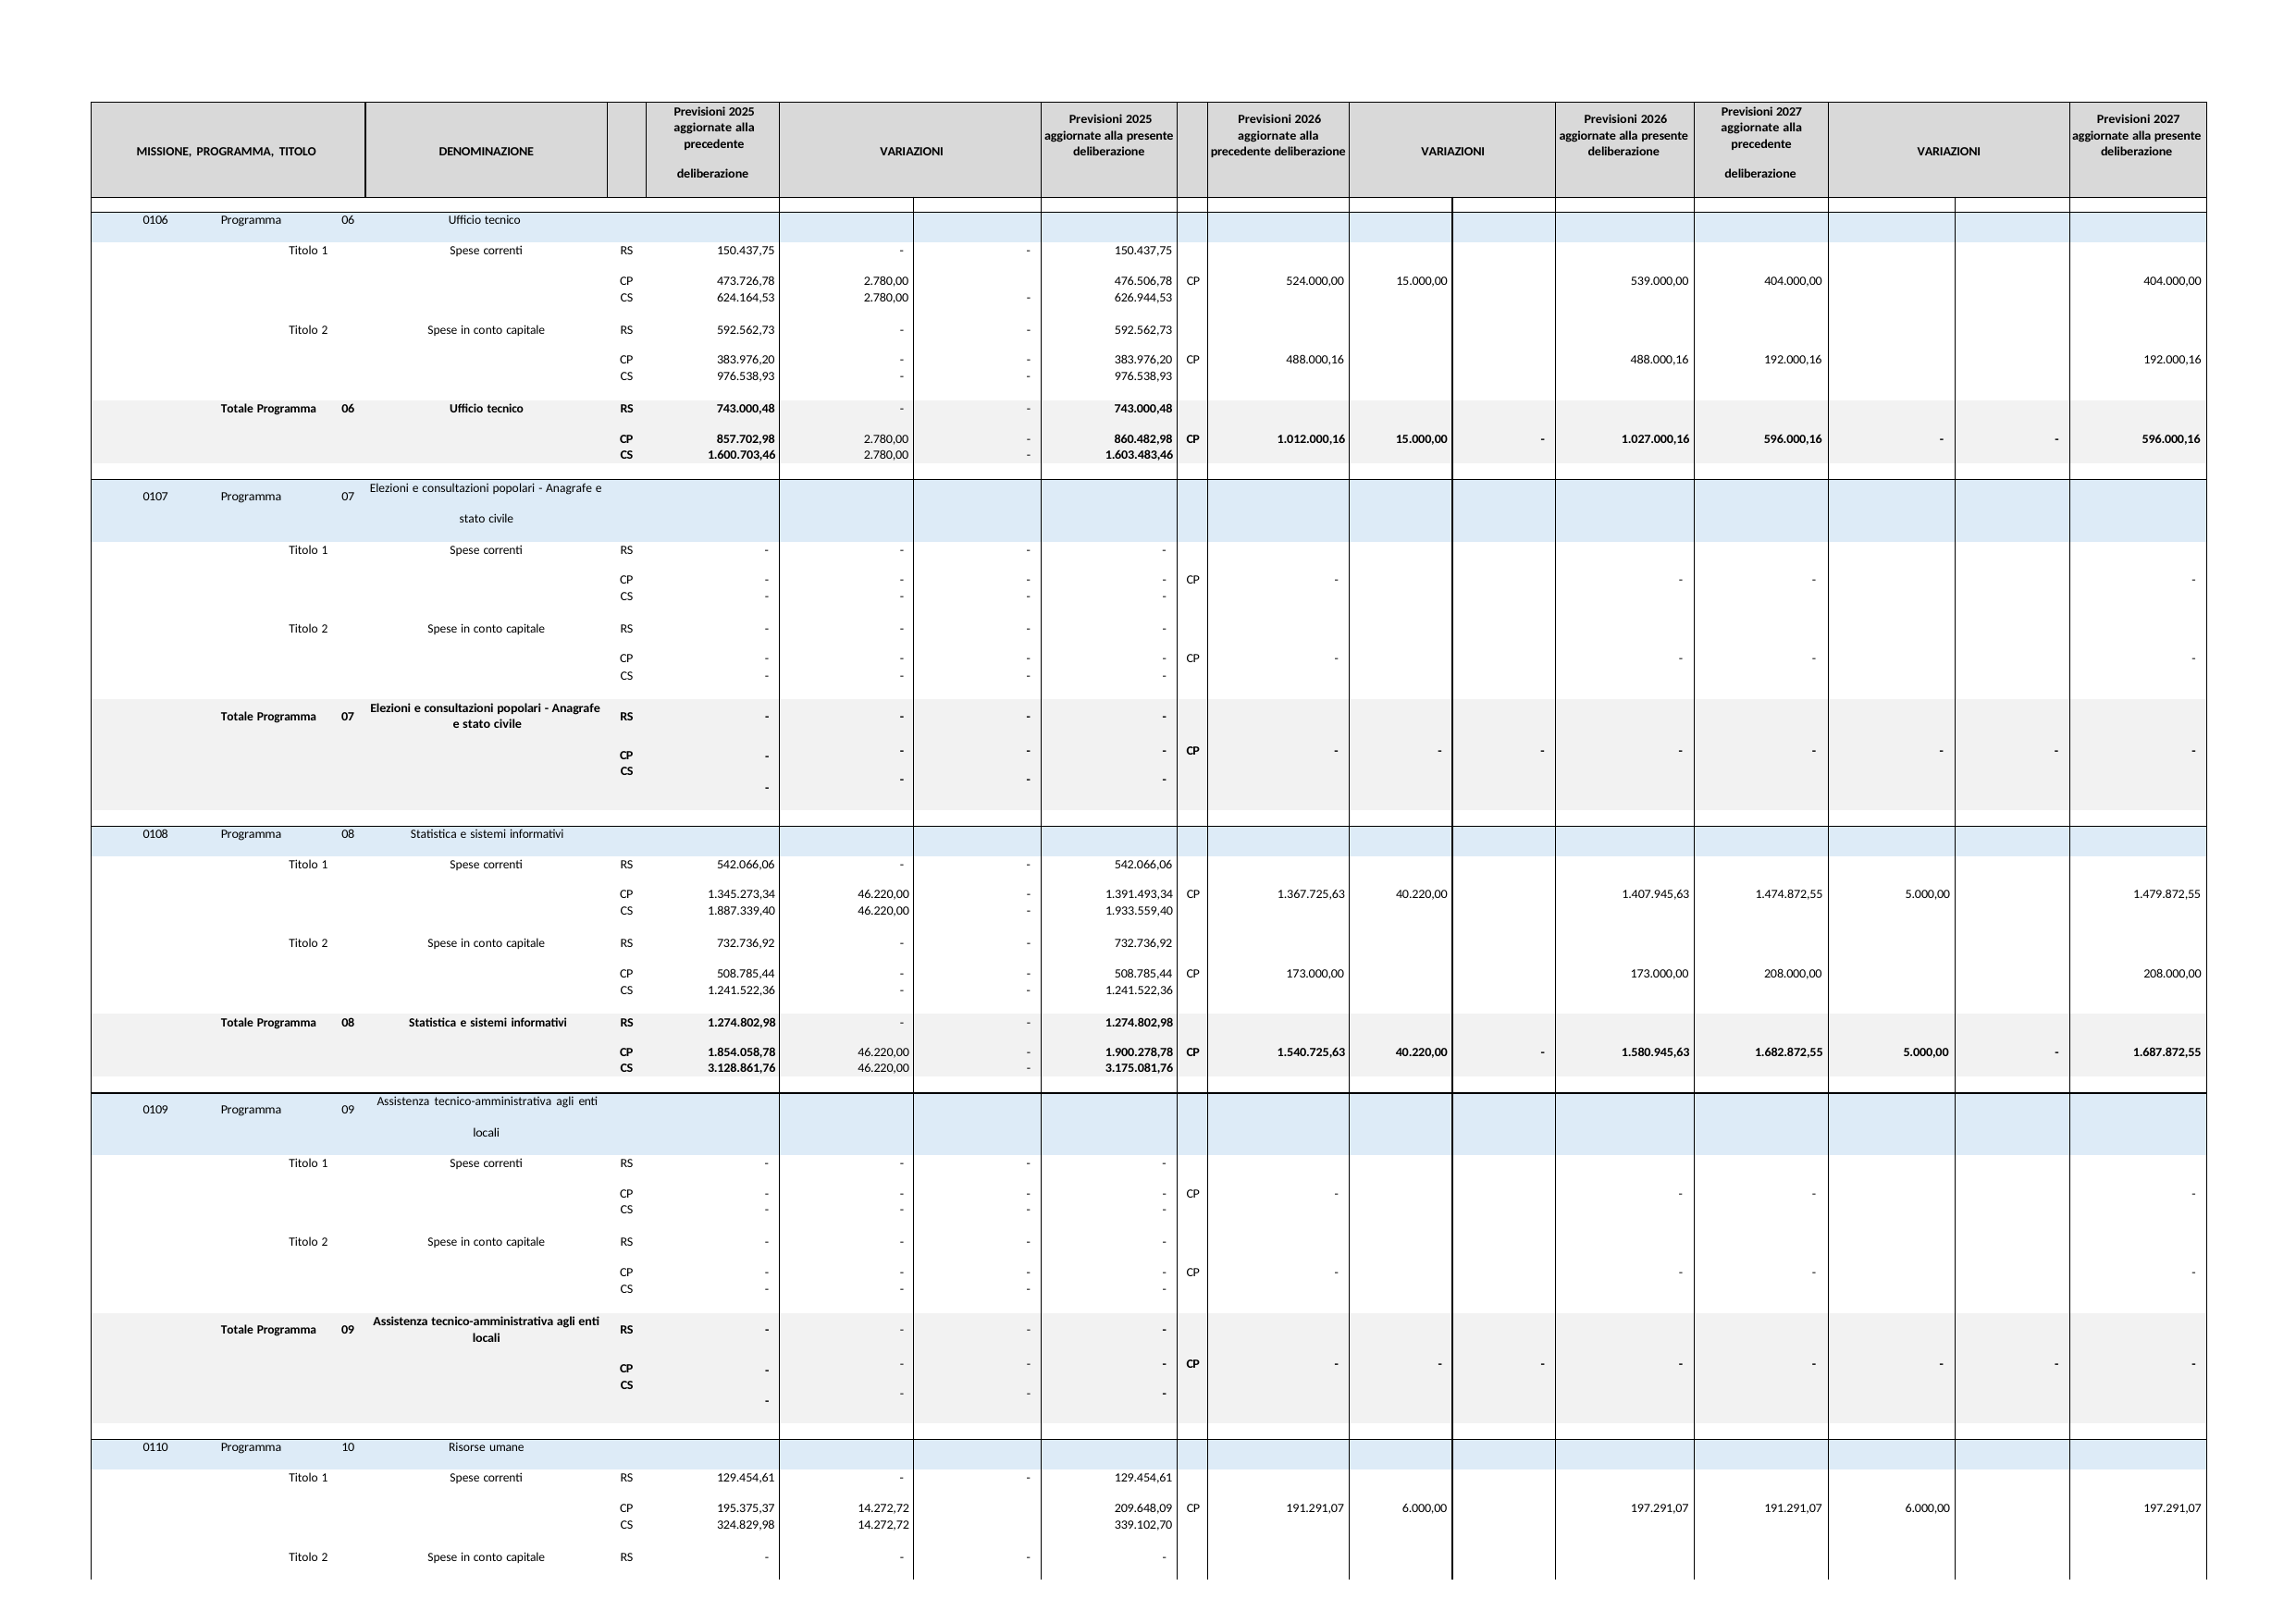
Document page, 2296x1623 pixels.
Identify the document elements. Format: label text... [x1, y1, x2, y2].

table_cell - [914, 1062, 1041, 1076]
table_cell - [1695, 651, 1828, 668]
table_cell [1556, 613, 1694, 651]
table_cell [1829, 542, 1955, 699]
table_cell [1208, 827, 1349, 856]
table_cell [2070, 613, 2206, 651]
table_cell CP [607, 1045, 646, 1062]
table_cell 860.482,98 [1042, 432, 1177, 448]
table_cell [1556, 1227, 1694, 1265]
table_cell 06 [335, 400, 365, 432]
table_cell [1208, 480, 1349, 542]
table_cell [914, 274, 1041, 289]
table_cell 209.648,09 [1042, 1501, 1177, 1517]
table_cell [1208, 613, 1349, 651]
table_cell - [1695, 1265, 1828, 1282]
table_cell [607, 1440, 646, 1469]
table_cell [1350, 400, 1451, 432]
table_cell [92, 928, 194, 965]
table_cell - [914, 1045, 1041, 1062]
table_cell [194, 1202, 335, 1227]
table_cell [1208, 1202, 1349, 1227]
table_cell [335, 887, 365, 904]
table_cell [1695, 982, 1828, 1014]
table_cell [365, 887, 607, 904]
table_cell RS [607, 1227, 646, 1265]
table_cell - [914, 290, 1041, 314]
table_cell Risorse umane [365, 1440, 607, 1469]
table_cell CP [1178, 274, 1207, 289]
table_cell - [2070, 572, 2206, 589]
table_cell Titolo 1 [194, 1469, 335, 1501]
table_cell [194, 352, 335, 369]
table_cell - [646, 613, 779, 651]
table_cell [1695, 400, 1828, 432]
table_cell [2070, 463, 2206, 479]
table_cell - [780, 856, 913, 887]
table_cell CP [1178, 739, 1207, 773]
table_cell [1453, 1076, 1555, 1092]
table_cell Totale Programma [194, 1014, 335, 1045]
table_cell - [914, 1542, 1041, 1580]
table_cell - [780, 400, 913, 432]
table_cell - [646, 542, 779, 572]
table_cell 197.291,07 [1556, 1501, 1694, 1517]
table_cell [1208, 1386, 1349, 1423]
table_cell [1956, 699, 2069, 739]
table_cell [2070, 1542, 2206, 1580]
table_cell RS [607, 1014, 646, 1045]
table_cell - [914, 928, 1041, 965]
table_cell 539.000,00 [1556, 274, 1694, 289]
table_cell [194, 887, 335, 904]
table_cell [1208, 1227, 1349, 1265]
table_cell [1453, 400, 1555, 432]
table_cell 129.454,61 [1042, 1469, 1177, 1501]
table_cell [1556, 1469, 1694, 1501]
table_cell [1042, 1076, 1177, 1092]
table_cell [1695, 1202, 1828, 1227]
table_cell [335, 1227, 365, 1265]
table_cell [1556, 242, 1694, 274]
table_cell - [914, 739, 1041, 773]
table_cell [1695, 1386, 1828, 1423]
table_cell [1556, 198, 1694, 212]
table_cell [1695, 1313, 1828, 1353]
table_cell [1556, 290, 1694, 314]
table_cell [780, 213, 913, 242]
table_cell [1453, 1313, 1555, 1353]
table_cell [1695, 1155, 1828, 1186]
table_cell - [914, 589, 1041, 613]
table_cell [1178, 448, 1207, 463]
table_cell [335, 651, 365, 668]
table_cell - [914, 966, 1041, 982]
table_cell Spese correnti [365, 1469, 607, 1501]
table_cell [1178, 463, 1207, 479]
table_cell [1453, 1386, 1555, 1423]
table_cell [365, 352, 607, 369]
table_cell [365, 966, 607, 982]
table_cell - [1042, 1282, 1177, 1312]
table_cell Programma [194, 827, 335, 856]
table_cell [1956, 1469, 2069, 1580]
table_cell [1178, 1423, 1207, 1439]
table_cell - [780, 1265, 913, 1282]
table_cell Programma [194, 213, 335, 242]
table_cell [194, 668, 335, 699]
table_cell CP [607, 966, 646, 982]
table_cell [1042, 1440, 1177, 1469]
table_cell [92, 1187, 194, 1202]
table_cell [1829, 982, 1955, 1014]
table_cell [1208, 1062, 1349, 1076]
table_cell [365, 290, 607, 314]
table_cell [365, 369, 607, 400]
table_cell [2070, 1202, 2206, 1227]
table_cell [1556, 810, 1694, 826]
table_cell [1178, 242, 1207, 274]
table_cell Totale Programma [194, 400, 335, 432]
table_cell [607, 480, 646, 542]
table_cell [1956, 1062, 2069, 1076]
table_cell [1350, 352, 1451, 369]
table_cell 09 [335, 1094, 365, 1155]
table_cell 476.506,78 [1042, 274, 1177, 289]
table_cell [335, 572, 365, 589]
table_cell 208.000,00 [2070, 966, 2206, 982]
table_cell - [780, 542, 913, 572]
table_cell [1695, 827, 1828, 856]
table_cell Spese in conto capitale [365, 1542, 607, 1580]
table_cell - [646, 1265, 779, 1282]
table_cell [1178, 1062, 1207, 1076]
table_cell - [914, 400, 1041, 432]
table_cell [194, 651, 335, 668]
table_cell CS [607, 1202, 646, 1227]
table_cell [1208, 463, 1349, 479]
table_cell [2070, 369, 2206, 400]
table_cell CS [607, 369, 646, 400]
table_cell [335, 1517, 365, 1542]
table_cell [1556, 314, 1694, 352]
table_cell [1208, 856, 1349, 887]
table_cell [1695, 314, 1828, 352]
table_cell [2070, 213, 2206, 242]
table_cell Titolo 2 [194, 1542, 335, 1580]
table_cell - [646, 1542, 779, 1580]
table_cell [1695, 1517, 1828, 1542]
table_cell [194, 290, 335, 314]
table_cell [1829, 463, 1955, 479]
table_cell [2070, 1440, 2206, 1469]
table_cell - [914, 352, 1041, 369]
table_cell [2070, 400, 2206, 432]
table_cell - [780, 773, 913, 810]
table_cell [365, 982, 607, 1014]
table_cell [1695, 856, 1828, 887]
table_cell - [1829, 432, 1955, 448]
table_cell [780, 198, 913, 212]
table_cell 732.736,92 [646, 928, 779, 965]
table_cell 596.000,16 [1695, 432, 1828, 448]
table_cell [1453, 699, 1555, 739]
table_cell [1956, 242, 2069, 400]
table_cell [914, 198, 1041, 212]
table_cell [335, 369, 365, 400]
table_cell [1208, 1469, 1349, 1501]
table_cell [1695, 242, 1828, 274]
table_cell [1956, 542, 2069, 699]
table_cell CS [607, 1282, 646, 1312]
table_cell 1.580.945,63 [1556, 1045, 1694, 1062]
table_cell [1695, 1227, 1828, 1265]
table_cell - [914, 699, 1041, 739]
table_cell [1208, 928, 1349, 965]
table_cell - - - [646, 1313, 779, 1423]
table_cell 1.012.000,16 [1208, 432, 1349, 448]
table_cell [914, 1501, 1041, 1517]
table_cell [1178, 198, 1207, 212]
table_cell 976.538,93 [1042, 369, 1177, 400]
table_cell [1956, 1014, 2069, 1045]
table_cell [194, 904, 335, 928]
table_cell [92, 432, 194, 448]
table_cell - [1208, 1187, 1349, 1202]
table_cell Spese in conto capitale [365, 613, 607, 651]
table_cell [1208, 589, 1349, 613]
table_cell [1453, 1440, 1555, 1469]
table_cell [1208, 314, 1349, 352]
table_cell 15.000,00 [1350, 274, 1451, 289]
table_cell [1350, 928, 1451, 965]
table_cell [194, 1501, 335, 1517]
table_cell CP [1178, 1353, 1207, 1386]
table_cell [92, 1202, 194, 1227]
table_cell [1042, 1423, 1177, 1439]
table_cell [1178, 668, 1207, 699]
table_header Previsioni 2027 aggiornate alla precedente deliberazione [1695, 103, 1828, 197]
table_cell - [1956, 1045, 2069, 1062]
table_cell [1556, 1202, 1694, 1227]
table_cell [1178, 1440, 1207, 1469]
table_cell [1042, 480, 1177, 542]
table_cell Elezioni e consultazioni popolari - Anagrafe e stato civile [365, 480, 607, 542]
table_cell [92, 314, 194, 352]
table_cell [914, 1423, 1041, 1439]
table_header VARIAZIONI [1350, 103, 1555, 197]
table_cell Spese in conto capitale [365, 314, 607, 352]
table_cell - [2070, 1353, 2206, 1386]
table_cell - [780, 739, 913, 773]
table_cell [2070, 827, 2206, 856]
table_cell 46.220,00 [780, 904, 913, 928]
table_cell - [780, 651, 913, 668]
table_cell - [914, 1227, 1041, 1265]
table_cell - [780, 1227, 913, 1265]
table_cell 542.066,06 [1042, 856, 1177, 887]
table_cell - [1042, 1155, 1177, 1186]
table_cell CS [607, 589, 646, 613]
table_cell [1695, 213, 1828, 242]
table_cell RS [607, 928, 646, 965]
table_cell [335, 1542, 365, 1580]
table_cell [92, 1155, 194, 1186]
table_cell [1453, 1094, 1555, 1155]
table_cell [92, 1423, 779, 1439]
table_cell [1208, 400, 1349, 432]
table_cell [1178, 369, 1207, 400]
table_cell [1956, 856, 2069, 1014]
table_cell [1208, 982, 1349, 1014]
table_cell [1350, 480, 1451, 542]
table_cell Programma [194, 480, 335, 542]
table_cell [1178, 1313, 1207, 1353]
table_cell RS [607, 1155, 646, 1186]
table_cell [1695, 198, 1828, 212]
table_cell [914, 1517, 1041, 1542]
table_cell - [914, 1353, 1041, 1386]
table_cell 488.000,16 [1208, 352, 1349, 369]
table_cell [780, 463, 913, 479]
table_cell [1556, 1517, 1694, 1542]
table_cell Assistenza tecnico-amministrativa agli enti locali [365, 1094, 607, 1155]
table_cell - [780, 668, 913, 699]
table_cell [1350, 1094, 1451, 1155]
table_cell [1350, 1542, 1451, 1580]
table_cell Titolo 1 [194, 856, 335, 887]
table_cell [2070, 198, 2206, 212]
table_header Previsioni 2026 aggiornate alla presente deliberazione [1556, 103, 1694, 197]
table_cell [1453, 1469, 1555, 1580]
table_cell 1.241.522,36 [1042, 982, 1177, 1014]
table_cell [194, 1517, 335, 1542]
table_header MISSIONE, PROGRAMMA, TITOLO [92, 103, 364, 197]
table_cell - [1695, 1187, 1828, 1202]
table_cell [1829, 1542, 1955, 1580]
table_cell [1208, 448, 1349, 463]
table_cell [1556, 1313, 1694, 1353]
table_cell CP [1178, 651, 1207, 668]
table_cell [646, 1094, 779, 1155]
table_cell 08 [335, 827, 365, 856]
table_cell 626.944,53 [1042, 290, 1177, 314]
table_cell [2070, 242, 2206, 274]
table_cell [194, 1265, 335, 1282]
table_cell - [646, 651, 779, 668]
table_cell - [780, 242, 913, 274]
table_cell [1695, 810, 1828, 826]
table_cell [1350, 290, 1451, 314]
table_cell - [780, 1353, 913, 1386]
table_cell RS [607, 314, 646, 352]
table_cell [1829, 198, 1955, 212]
table_cell [1695, 290, 1828, 314]
table_cell [1350, 827, 1451, 856]
table_cell [335, 904, 365, 928]
table_cell 173.000,00 [1556, 966, 1694, 982]
table_cell - [1695, 1353, 1828, 1386]
table_cell [2070, 1155, 2206, 1186]
table_cell [1350, 369, 1451, 400]
table_cell [365, 904, 607, 928]
table_cell [1350, 856, 1451, 887]
table_cell CP [607, 1501, 646, 1517]
table_cell - [646, 668, 779, 699]
table_cell [1350, 542, 1451, 699]
table_cell [1695, 448, 1828, 463]
table_cell - [1556, 739, 1694, 773]
table_cell - [1453, 739, 1555, 773]
table_cell [335, 856, 365, 887]
table_cell - [1208, 1265, 1349, 1282]
table_cell [1556, 463, 1694, 479]
table_cell [335, 352, 365, 369]
table_cell [335, 1155, 365, 1186]
table_cell [1350, 982, 1451, 1014]
table_cell - [780, 966, 913, 982]
table_cell [1453, 1014, 1555, 1045]
table_cell 2.780,00 [780, 432, 913, 448]
table_cell 488.000,16 [1556, 352, 1694, 369]
table_cell [1350, 699, 1451, 739]
table_cell [92, 1014, 194, 1045]
table_cell [2070, 1094, 2206, 1155]
table_cell Spese correnti [365, 542, 607, 572]
table_cell [194, 1062, 335, 1076]
table_cell [92, 352, 194, 369]
table_cell [1042, 198, 1177, 212]
table_cell [365, 1202, 607, 1227]
table_cell [1350, 1440, 1451, 1469]
table_cell [92, 810, 779, 826]
table_cell Titolo 2 [194, 613, 335, 651]
table_cell Statistica e sistemi informativi [365, 1014, 607, 1045]
table_cell [1178, 810, 1207, 826]
table_cell - [914, 668, 1041, 699]
table_cell - [1042, 668, 1177, 699]
table_cell - [914, 314, 1041, 352]
table_cell - [914, 613, 1041, 651]
table_cell [1178, 1014, 1207, 1045]
table_cell [1695, 1094, 1828, 1155]
table_cell [335, 613, 365, 651]
table_cell [194, 369, 335, 400]
table_cell 1.274.802,98 [1042, 1014, 1177, 1045]
table_cell [92, 369, 194, 400]
table_cell [1178, 1094, 1207, 1155]
table_cell - [1042, 1227, 1177, 1265]
table_cell [1178, 1227, 1207, 1265]
table_cell [2070, 1014, 2206, 1045]
table_cell [1556, 448, 1694, 463]
table_cell [1695, 668, 1828, 699]
table_cell [1453, 463, 1555, 479]
table_cell - [1042, 572, 1177, 589]
table_cell [2070, 314, 2206, 352]
table_cell [335, 242, 365, 274]
table_cell 508.785,44 [1042, 966, 1177, 982]
table_cell [2070, 1469, 2206, 1501]
table_cell - [914, 242, 1041, 274]
table_cell [92, 463, 779, 479]
table_cell 46.220,00 [780, 1045, 913, 1062]
table_cell [646, 827, 779, 856]
table_cell 15.000,00 [1350, 432, 1451, 448]
table_cell [1956, 480, 2069, 542]
table_cell [335, 432, 365, 448]
table_cell CP [1178, 432, 1207, 448]
table_cell 6.000,00 [1350, 1501, 1451, 1517]
table_cell Totale Programma [194, 1313, 335, 1423]
table_cell [1178, 1155, 1207, 1186]
table_cell [335, 1187, 365, 1202]
table_cell [914, 1440, 1041, 1469]
table_cell [1556, 1440, 1694, 1469]
table_cell [1453, 480, 1555, 542]
table_header Previsioni 2025 aggiornate alla presente deliberazione [1042, 103, 1177, 197]
table_cell 596.000,16 [2070, 432, 2206, 448]
table_cell Spese correnti [365, 1155, 607, 1186]
table_cell - [646, 1227, 779, 1265]
table_cell [92, 542, 194, 572]
table_cell [2070, 1313, 2206, 1353]
table_cell CS [607, 448, 646, 463]
table_cell CP [607, 1187, 646, 1202]
table_cell [1350, 314, 1451, 352]
table_cell [1208, 1542, 1349, 1580]
table_cell [780, 1094, 913, 1155]
table_cell - [1042, 1386, 1177, 1423]
table_cell Statistica e sistemi informativi [365, 827, 607, 856]
table_cell [1829, 400, 1955, 432]
table_cell CP [1178, 1045, 1207, 1062]
table_cell [2070, 1517, 2206, 1542]
table_cell 1.391.493,34 [1042, 887, 1177, 904]
table_cell RS [607, 856, 646, 887]
table_cell RS [607, 1542, 646, 1580]
table_cell [1208, 1440, 1349, 1469]
table_cell [2070, 856, 2206, 887]
table_cell - [1042, 613, 1177, 651]
table_cell [2070, 1282, 2206, 1312]
table_cell [365, 572, 607, 589]
table_cell [1695, 1282, 1828, 1312]
table_cell [365, 1501, 607, 1517]
table_cell [1956, 1313, 2069, 1353]
table_cell Spese correnti [365, 242, 607, 274]
table_cell [194, 572, 335, 589]
table_cell - [1556, 1187, 1694, 1202]
table_cell Spese in conto capitale [365, 928, 607, 965]
table_cell - [2070, 651, 2206, 668]
table_cell 07 [335, 480, 365, 542]
table_cell - [1042, 542, 1177, 572]
table_cell 192.000,16 [2070, 352, 2206, 369]
table_cell [1829, 213, 1955, 242]
table_cell [1453, 448, 1555, 463]
table_cell - [1208, 1353, 1349, 1386]
table_cell [1956, 213, 2069, 242]
table_cell [92, 856, 194, 887]
table_cell RS [607, 1469, 646, 1501]
table_cell - [914, 887, 1041, 904]
table_cell - [780, 1282, 913, 1312]
table_cell - [1956, 1353, 2069, 1386]
table_cell 743.000,48 [1042, 400, 1177, 432]
table_cell [1556, 1062, 1694, 1076]
table_cell [914, 1094, 1041, 1155]
table_cell [1956, 198, 2069, 212]
table_cell - [1042, 1202, 1177, 1227]
table_cell [1350, 198, 1451, 212]
table_cell [1350, 904, 1451, 928]
table_cell [1350, 1062, 1451, 1076]
table_cell [92, 1313, 194, 1423]
table_cell [92, 982, 194, 1014]
table_cell - [780, 589, 913, 613]
table_cell - [1042, 699, 1177, 739]
table_cell 2.780,00 [780, 290, 913, 314]
table_cell - [780, 1386, 913, 1423]
table_cell [1829, 448, 1955, 463]
table_cell - [914, 773, 1041, 810]
table_cell [1350, 1423, 1451, 1439]
table_cell - [780, 572, 913, 589]
table_cell [914, 463, 1041, 479]
table_cell [1350, 1469, 1451, 1501]
table_cell 10 [335, 1440, 365, 1469]
table_cell 1.241.522,36 [646, 982, 779, 1014]
table_cell [1829, 1062, 1955, 1076]
table_cell [92, 651, 194, 668]
table_cell [92, 1501, 194, 1517]
table_cell Spese in conto capitale [365, 1227, 607, 1265]
table_cell [1178, 1542, 1207, 1580]
table_cell [1208, 1014, 1349, 1045]
table_cell CP [607, 274, 646, 289]
table_header VARIAZIONI [1829, 103, 2069, 197]
table_cell [92, 1076, 779, 1092]
table_cell [1208, 773, 1349, 810]
table_cell CP [1178, 966, 1207, 982]
table_cell - [1208, 739, 1349, 773]
table_cell - [780, 1542, 913, 1580]
table_cell 1.367.725,63 [1208, 887, 1349, 904]
table_cell [1042, 827, 1177, 856]
table_cell [1956, 1440, 2069, 1469]
table_cell [92, 198, 779, 212]
table_cell - [1556, 1353, 1694, 1386]
table_cell CP [1178, 887, 1207, 904]
table_cell [1208, 810, 1349, 826]
table_cell [92, 613, 194, 651]
table_cell [1556, 668, 1694, 699]
table_header [1178, 103, 1207, 197]
table_cell Totale Programma [194, 699, 335, 810]
table_cell [335, 982, 365, 1014]
table_cell [1695, 699, 1828, 739]
table_cell 07 [335, 699, 365, 810]
table_cell - [646, 1282, 779, 1312]
table_cell [1956, 463, 2069, 479]
table_cell [92, 1062, 194, 1076]
table_cell [2070, 904, 2206, 928]
table_cell [1208, 1423, 1349, 1439]
table_cell [1178, 928, 1207, 965]
table_cell - [2070, 1265, 2206, 1282]
table_cell 383.976,20 [646, 352, 779, 369]
table_cell [1453, 198, 1555, 212]
table_cell - [646, 1155, 779, 1186]
table_cell - [1453, 1353, 1555, 1386]
table_cell 2.780,00 [780, 274, 913, 289]
table_cell [1556, 904, 1694, 928]
table_cell CP [607, 1265, 646, 1282]
table_cell [1829, 1014, 1955, 1045]
table_cell [1829, 480, 1955, 542]
table_cell [914, 827, 1041, 856]
table_cell - [780, 699, 913, 739]
table_cell [2070, 928, 2206, 965]
table_cell 404.000,00 [1695, 274, 1828, 289]
table_cell 5.000,00 [1829, 887, 1955, 904]
table_cell Titolo 2 [194, 928, 335, 965]
table_cell - [646, 572, 779, 589]
table_cell [914, 1076, 1041, 1092]
table_cell [1208, 198, 1349, 212]
table_cell [1208, 213, 1349, 242]
table_cell [1208, 1155, 1349, 1186]
table_cell [1042, 1094, 1177, 1155]
table_cell [1178, 904, 1207, 928]
table_cell [1178, 1386, 1207, 1423]
table_cell [92, 1227, 194, 1265]
table_cell 173.000,00 [1208, 966, 1349, 982]
table_cell [1350, 1076, 1451, 1092]
table_cell CP [607, 432, 646, 448]
table_cell - [646, 589, 779, 613]
table_cell CP [1178, 1265, 1207, 1282]
table_cell [92, 572, 194, 589]
table_cell 46.220,00 [780, 1062, 913, 1076]
table_cell [1178, 400, 1207, 432]
table_cell Programma [194, 1440, 335, 1469]
table_cell [1556, 542, 1694, 572]
table_cell [194, 966, 335, 982]
table_cell - [780, 1313, 913, 1353]
table_cell [1178, 1469, 1207, 1501]
table_cell 473.726,78 [646, 274, 779, 289]
table_cell [2070, 810, 2206, 826]
table_cell [194, 1187, 335, 1202]
table_cell Programma [194, 1094, 335, 1155]
table_cell [1829, 1313, 1955, 1353]
table_cell [1556, 369, 1694, 400]
table_cell [1956, 1386, 2069, 1423]
table_cell 592.562,73 [646, 314, 779, 352]
table_cell [1453, 242, 1555, 400]
table_cell [92, 1469, 194, 1501]
table_cell [1829, 827, 1955, 856]
table_cell [1208, 1282, 1349, 1312]
table_cell 3.175.081,76 [1042, 1062, 1177, 1076]
table_cell CP [1178, 572, 1207, 589]
table_cell 592.562,73 [1042, 314, 1177, 352]
table_cell [1956, 448, 2069, 463]
table_cell [92, 448, 194, 463]
table_cell [1453, 1423, 1555, 1439]
table_cell - [2070, 739, 2206, 773]
table_cell - [780, 314, 913, 352]
table_cell - [1956, 432, 2069, 448]
table_cell [1956, 1423, 2069, 1439]
table_cell - [2070, 1187, 2206, 1202]
table_cell - [914, 1187, 1041, 1202]
table_cell [1453, 810, 1555, 826]
table_cell 09 [335, 1313, 365, 1423]
table_cell [335, 1062, 365, 1076]
table_cell [1829, 928, 1955, 965]
table_cell - [914, 448, 1041, 463]
table_cell [2070, 1386, 2206, 1423]
table_cell Elezioni e consultazioni popolari - Anagrafe e stato civile [365, 699, 607, 810]
table_cell - [1695, 739, 1828, 773]
table_cell [1350, 810, 1451, 826]
table_cell [2070, 982, 2206, 1014]
table_cell [1829, 1423, 1955, 1439]
table_cell [1829, 810, 1955, 826]
table_cell [1956, 773, 2069, 810]
table_cell [1829, 904, 1955, 928]
table_cell [1350, 242, 1451, 274]
table_cell 40.220,00 [1350, 1045, 1451, 1062]
table_cell - [1042, 589, 1177, 613]
table_cell 1.687.872,55 [2070, 1045, 2206, 1062]
table_cell [194, 982, 335, 1014]
table_cell - [1453, 1045, 1555, 1062]
table_cell [1178, 290, 1207, 314]
table_cell [1695, 589, 1828, 613]
table_cell 1.682.872,55 [1695, 1045, 1828, 1062]
table_cell [194, 432, 335, 448]
table_cell 1.887.339,40 [646, 904, 779, 928]
table_cell 40.220,00 [1350, 887, 1451, 904]
table_cell [2070, 290, 2206, 314]
table_cell [365, 1282, 607, 1312]
table_cell [2070, 1076, 2206, 1092]
table_cell [2070, 773, 2206, 810]
table_cell 14.272,72 [780, 1517, 913, 1542]
table_cell 1.027.000,16 [1556, 432, 1694, 448]
table_cell 1.600.703,46 [646, 448, 779, 463]
table_cell [365, 1062, 607, 1076]
table_header DENOMINAZIONE [366, 103, 607, 197]
table_cell [1178, 213, 1207, 242]
table_header Previsioni 2026 aggiornate alla precedente deliberazione [1208, 103, 1349, 197]
table_cell [1695, 369, 1828, 400]
table_cell Titolo 1 [194, 242, 335, 274]
table_cell [1178, 613, 1207, 651]
table_cell [1556, 982, 1694, 1014]
table_cell [1178, 1282, 1207, 1312]
table_cell [1208, 904, 1349, 928]
table_cell 383.976,20 [1042, 352, 1177, 369]
table_cell [2070, 699, 2206, 739]
table_cell [194, 589, 335, 613]
table_cell [607, 1094, 646, 1155]
table_cell [1350, 966, 1451, 982]
table_cell - [914, 1386, 1041, 1423]
table_cell 0107 [92, 480, 194, 542]
table_cell [1178, 1076, 1207, 1092]
table_cell 324.829,98 [646, 1517, 779, 1542]
table_cell Titolo 2 [194, 314, 335, 352]
table_cell [365, 651, 607, 668]
table_cell [365, 274, 607, 289]
table_cell CP [607, 887, 646, 904]
table_cell 208.000,00 [1695, 966, 1828, 982]
table_cell RS CP CS [607, 1313, 646, 1423]
table_cell 524.000,00 [1208, 274, 1349, 289]
table_cell - [914, 1313, 1041, 1353]
table_cell [780, 810, 913, 826]
table_cell 06 [335, 213, 365, 242]
table_cell 6.000,00 [1829, 1501, 1955, 1517]
table_cell [92, 290, 194, 314]
table_cell [1695, 542, 1828, 572]
table_cell [365, 1265, 607, 1282]
table_cell - [1829, 739, 1955, 773]
table_cell - [1956, 739, 2069, 773]
table_cell 191.291,07 [1695, 1501, 1828, 1517]
table_cell [1556, 1386, 1694, 1423]
table_cell [1178, 699, 1207, 739]
table_cell 1.479.872,55 [2070, 887, 2206, 904]
table_cell [1556, 1155, 1694, 1186]
table_cell [1695, 463, 1828, 479]
table_cell [1829, 1155, 1955, 1312]
table_cell - [914, 1265, 1041, 1282]
table_cell [335, 928, 365, 965]
table_cell [1208, 1313, 1349, 1353]
table_cell - [780, 352, 913, 369]
table_cell 0106 [92, 213, 194, 242]
table_cell [914, 810, 1041, 826]
table_cell [780, 1423, 913, 1439]
table_cell CS [607, 1517, 646, 1542]
table_cell [1178, 982, 1207, 1014]
table_cell [1350, 773, 1451, 810]
table_cell [2070, 1423, 2206, 1439]
table_cell 732.736,92 [1042, 928, 1177, 965]
table_cell [1208, 699, 1349, 739]
table_cell [335, 1202, 365, 1227]
table_cell [1829, 773, 1955, 810]
table_cell [1695, 904, 1828, 928]
table_cell [1178, 480, 1207, 542]
table_cell - [1042, 773, 1177, 810]
table_cell [365, 668, 607, 699]
table_cell [2070, 1062, 2206, 1076]
table_cell CP [1178, 352, 1207, 369]
table_cell [1178, 1202, 1207, 1227]
table_cell [1042, 463, 1177, 479]
table_cell - [1695, 572, 1828, 589]
table_cell - [914, 856, 1041, 887]
table_cell - [780, 982, 913, 1014]
table_cell [335, 1469, 365, 1501]
table_cell - [914, 572, 1041, 589]
table_header Previsioni 2027 aggiornate alla presente deliberazione [2070, 103, 2206, 197]
table_cell - [1208, 572, 1349, 589]
table_cell - [914, 1202, 1041, 1227]
table_cell [92, 1045, 194, 1062]
table_cell [1695, 1440, 1828, 1469]
table_cell [1208, 542, 1349, 572]
table_cell 1.274.802,98 [646, 1014, 779, 1045]
table_cell RS CP CS [607, 699, 646, 810]
table_cell - [914, 432, 1041, 448]
table_cell [335, 966, 365, 982]
table_cell [1208, 290, 1349, 314]
table_cell [1829, 856, 1955, 887]
table_cell - [914, 651, 1041, 668]
table_cell [1178, 856, 1207, 887]
table_cell [1695, 613, 1828, 651]
table_cell [335, 448, 365, 463]
table_cell [1695, 773, 1828, 810]
table_cell 197.291,07 [2070, 1501, 2206, 1517]
table_cell [1208, 1094, 1349, 1155]
table_cell [1829, 1440, 1955, 1469]
table_cell - [914, 1155, 1041, 1186]
table_cell 08 [335, 1014, 365, 1045]
table_cell [1042, 213, 1177, 242]
table_cell - [1556, 651, 1694, 668]
table_cell [1956, 400, 2069, 432]
table_cell [335, 1501, 365, 1517]
table_cell [1556, 699, 1694, 739]
table_cell 2.780,00 [780, 448, 913, 463]
table_cell [2070, 448, 2206, 463]
table_cell Assistenza tecnico-amministrativa agli enti locali [365, 1313, 607, 1423]
table_cell [365, 1187, 607, 1202]
table_header Previsioni 2025 aggiornate alla precedente deliberazione [647, 103, 779, 197]
table_cell [335, 1045, 365, 1062]
table_cell 14.272,72 [780, 1501, 913, 1517]
table_cell [92, 242, 194, 274]
table_cell [1556, 1076, 1694, 1092]
table_cell - [914, 1282, 1041, 1312]
table_cell - [1042, 1265, 1177, 1282]
table_cell 1.407.945,63 [1556, 887, 1694, 904]
table_cell [335, 589, 365, 613]
table_cell [1350, 1517, 1451, 1542]
table_cell Titolo 1 [194, 1155, 335, 1186]
table_cell [1556, 1282, 1694, 1312]
table_cell [1178, 314, 1207, 352]
table_cell [1556, 480, 1694, 542]
table_cell - [1453, 432, 1555, 448]
table_cell [1556, 1094, 1694, 1155]
table_cell 192.000,16 [1695, 352, 1828, 369]
table_cell RS [607, 613, 646, 651]
table_cell 1.933.559,40 [1042, 904, 1177, 928]
table_cell CS [607, 668, 646, 699]
table_cell 508.785,44 [646, 966, 779, 982]
table_cell CS [607, 982, 646, 1014]
table_cell - [780, 1155, 913, 1186]
table_cell CS [607, 1062, 646, 1076]
table_cell [1956, 827, 2069, 856]
table_cell [1350, 1014, 1451, 1045]
table_cell - [1556, 572, 1694, 589]
table_header VARIAZIONI [780, 103, 1041, 197]
table_cell 5.000,00 [1829, 1045, 1955, 1062]
table_cell [1453, 773, 1555, 810]
table_cell 1.854.058,78 [646, 1045, 779, 1062]
table_cell [335, 542, 365, 572]
table_cell [646, 1440, 779, 1469]
table_cell - [1042, 1542, 1177, 1580]
table_cell - [646, 1187, 779, 1202]
table_cell [335, 1265, 365, 1282]
table_cell [1556, 928, 1694, 965]
table_cell [365, 1045, 607, 1062]
table_cell [1556, 213, 1694, 242]
table_cell [92, 1517, 194, 1542]
table_cell 743.000,48 [646, 400, 779, 432]
table_header [608, 103, 646, 197]
table_cell [194, 274, 335, 289]
table_cell [1956, 1155, 2069, 1312]
table_cell [1350, 213, 1451, 242]
table_cell [92, 904, 194, 928]
table_cell [92, 589, 194, 613]
table_cell - [1350, 1353, 1451, 1386]
table_cell RS [607, 400, 646, 432]
table_cell - [914, 369, 1041, 400]
table_cell [335, 1282, 365, 1312]
table_cell - [1556, 1265, 1694, 1282]
table_cell 191.291,07 [1208, 1501, 1349, 1517]
table_cell [1829, 1386, 1955, 1423]
table_cell [1829, 1517, 1955, 1542]
table_cell [1178, 773, 1207, 810]
table_cell [335, 668, 365, 699]
table_cell 542.066,06 [646, 856, 779, 887]
table_cell - [780, 1014, 913, 1045]
table_cell [1829, 699, 1955, 739]
table_cell Ufficio tecnico [365, 400, 607, 432]
table_cell [92, 699, 194, 810]
table_cell [780, 1440, 913, 1469]
table_cell [1956, 1094, 2069, 1155]
table_cell - [1350, 739, 1451, 773]
table_cell [1556, 827, 1694, 856]
table_cell [1556, 589, 1694, 613]
table_cell [1695, 928, 1828, 965]
table_cell [780, 827, 913, 856]
table_cell - [914, 982, 1041, 1014]
table_cell [1350, 448, 1451, 463]
table_cell [92, 1282, 194, 1312]
table_cell [914, 480, 1041, 542]
table_cell [1453, 1155, 1555, 1312]
table_cell [2070, 589, 2206, 613]
table_cell [1556, 1014, 1694, 1045]
table_cell - [1042, 651, 1177, 668]
table_cell [1556, 773, 1694, 810]
table_cell [1695, 1469, 1828, 1501]
table_cell [1453, 827, 1555, 856]
table_cell [1208, 1076, 1349, 1092]
table_cell 404.000,00 [2070, 274, 2206, 289]
table_cell Spese correnti [365, 856, 607, 887]
table_cell - [914, 1469, 1041, 1501]
table_cell [1350, 1386, 1451, 1423]
table_cell CP [607, 651, 646, 668]
table_cell - [914, 542, 1041, 572]
table_cell [365, 432, 607, 448]
table_cell 976.538,93 [646, 369, 779, 400]
table_cell [1453, 542, 1555, 699]
table_cell - [780, 1469, 913, 1501]
table_cell [1695, 1076, 1828, 1092]
table_cell - [1042, 739, 1177, 773]
table_cell [92, 668, 194, 699]
table_cell [1350, 1313, 1451, 1353]
table_cell [1695, 480, 1828, 542]
table_cell 1.540.725,63 [1208, 1045, 1349, 1062]
table_cell 339.102,70 [1042, 1517, 1177, 1542]
table_cell [1350, 463, 1451, 479]
table_cell [1829, 1469, 1955, 1501]
table_cell [646, 480, 779, 542]
table_cell 857.702,98 [646, 432, 779, 448]
table_cell [1829, 1094, 1955, 1155]
table_cell Titolo 1 [194, 542, 335, 572]
table_cell [2070, 1227, 2206, 1265]
table_cell [92, 1265, 194, 1282]
table_cell [1178, 827, 1207, 856]
table_cell [1178, 1517, 1207, 1542]
table_cell [1695, 1014, 1828, 1045]
table_cell CP [607, 352, 646, 369]
table_cell [1042, 810, 1177, 826]
table_cell [335, 274, 365, 289]
table_cell [1178, 542, 1207, 572]
table_cell Titolo 2 [194, 1227, 335, 1265]
table_cell [914, 213, 1041, 242]
table_cell [1453, 856, 1555, 1014]
table_cell [1695, 1423, 1828, 1439]
table_cell [1556, 1542, 1694, 1580]
table_cell - [1042, 1313, 1177, 1353]
table_cell - [780, 613, 913, 651]
table_cell [92, 1542, 194, 1580]
table_cell RS [607, 242, 646, 274]
table_cell - [780, 1187, 913, 1202]
table_cell [92, 400, 194, 432]
table_cell 1.345.273,34 [646, 887, 779, 904]
table_cell - [914, 904, 1041, 928]
table_cell Ufficio tecnico [365, 213, 779, 242]
table_cell [92, 887, 194, 904]
table_cell - [780, 928, 913, 965]
table_cell [92, 274, 194, 289]
table_cell [1178, 589, 1207, 613]
table_cell [1829, 242, 1955, 400]
table_cell 624.164,53 [646, 290, 779, 314]
table_cell [1695, 1542, 1828, 1580]
table_cell [194, 448, 335, 463]
table_cell 150.437,75 [1042, 242, 1177, 274]
table_cell [1829, 966, 1955, 982]
table_cell CP [1178, 1501, 1207, 1517]
table_cell [194, 1045, 335, 1062]
table_cell [1556, 856, 1694, 887]
table_cell - [1208, 651, 1349, 668]
table_cell 1.474.872,55 [1695, 887, 1828, 904]
table_cell - [1829, 1353, 1955, 1386]
table_cell [2070, 480, 2206, 542]
table_cell RS [607, 542, 646, 572]
table_cell - [1042, 1187, 1177, 1202]
table_cell CS [607, 290, 646, 314]
table_cell [780, 480, 913, 542]
table_cell 150.437,75 [646, 242, 779, 274]
table_cell [1956, 1076, 2069, 1092]
table_cell [1695, 1062, 1828, 1076]
table_cell 3.128.861,76 [646, 1062, 779, 1076]
table_cell [1350, 1155, 1451, 1312]
table_cell [335, 314, 365, 352]
table_cell 0108 [92, 827, 194, 856]
table_cell [1829, 1076, 1955, 1092]
table_cell [1208, 242, 1349, 274]
table_cell CS [607, 904, 646, 928]
table_cell [1556, 1423, 1694, 1439]
table_cell - [646, 1202, 779, 1227]
table_cell [2070, 542, 2206, 572]
table_cell [1453, 213, 1555, 242]
table_cell [1208, 1517, 1349, 1542]
table_cell - [780, 1202, 913, 1227]
table_cell - [914, 1014, 1041, 1045]
table_cell [365, 1517, 607, 1542]
table_cell 46.220,00 [780, 887, 913, 904]
table_cell - - - [646, 699, 779, 810]
table_cell [1208, 369, 1349, 400]
table_cell 195.375,37 [646, 1501, 779, 1517]
table_cell [1556, 400, 1694, 432]
table_cell 1.900.278,78 [1042, 1045, 1177, 1062]
table_cell [365, 589, 607, 613]
table_cell [194, 1282, 335, 1312]
table_cell 1.603.483,46 [1042, 448, 1177, 463]
table_cell - [780, 369, 913, 400]
table_cell CP [1178, 1187, 1207, 1202]
table_cell [92, 966, 194, 982]
table_cell 0109 [92, 1094, 194, 1155]
table_cell CP [607, 572, 646, 589]
table_cell [607, 827, 646, 856]
table_cell [365, 448, 607, 463]
table_cell [335, 290, 365, 314]
table_cell [1453, 1062, 1555, 1076]
table_cell [780, 1076, 913, 1092]
table_cell - [1042, 1353, 1177, 1386]
table_cell 0110 [92, 1440, 194, 1469]
table_cell [1208, 668, 1349, 699]
table_cell 129.454,61 [646, 1469, 779, 1501]
table_cell [2070, 668, 2206, 699]
table_cell [1956, 810, 2069, 826]
